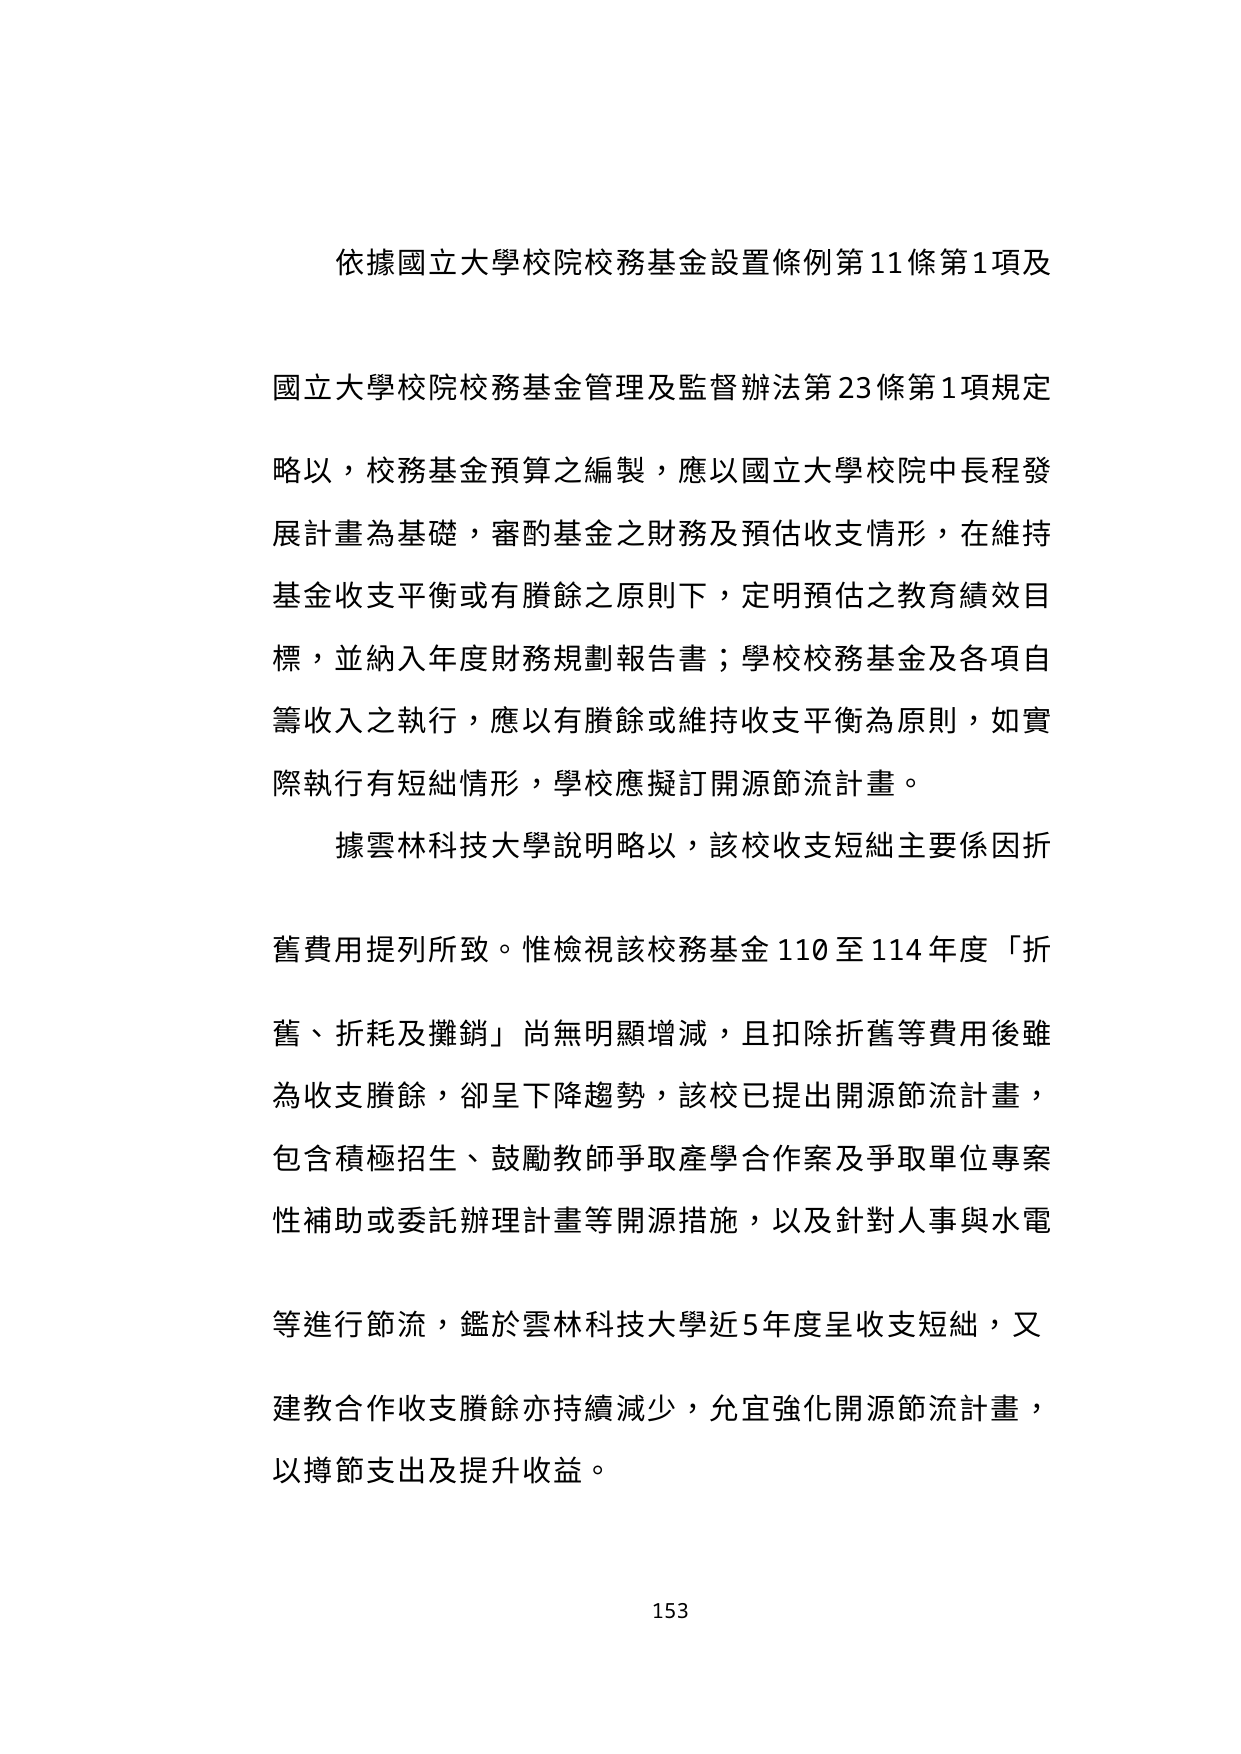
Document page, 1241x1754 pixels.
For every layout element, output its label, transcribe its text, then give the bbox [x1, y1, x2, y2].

text 據雲林科技大學說明略以，該校收支短絀主要係因折舊費用提列所致。惟檢視該校務基金110至114年度「折舊、折耗及攤銷」尚無明顯增減，且扣除折舊等費用後雖為收支賸餘，卻呈下降趨勢，該校已提出開源節流計畫，包含積極招生、鼓勵教師爭取產學合作案及爭取單位專案性補助或委託辦理計畫等開源措施，以及針對人事與水電等進行節流，鑑於雲林科技大學近5年度呈收支短絀，又建教合作收支賸餘亦持續減少，允宜強化開源節流計畫，以撙節支出及提升收益。 [266, 802, 1063, 1490]
text 依據國立大學校院校務基金設置條例第11條第1項及國立大學校院校務基金管理及監督辦法第23條第1項規定略以，校務基金預算之編製，應以國立大學校院中長程發展計畫為基礎，審酌基金之財務及預估收支情形，在維持基金收支平衡或有賸餘之原則下，定明預估之教育績效目標，並納入年度財務規劃報告書；學校校務基金及各項自籌收入之執行，應以有賸餘或維持收支平衡為原則，如實際執行有短絀情形，學校應擬訂開源節流計畫。 [266, 177, 1063, 802]
